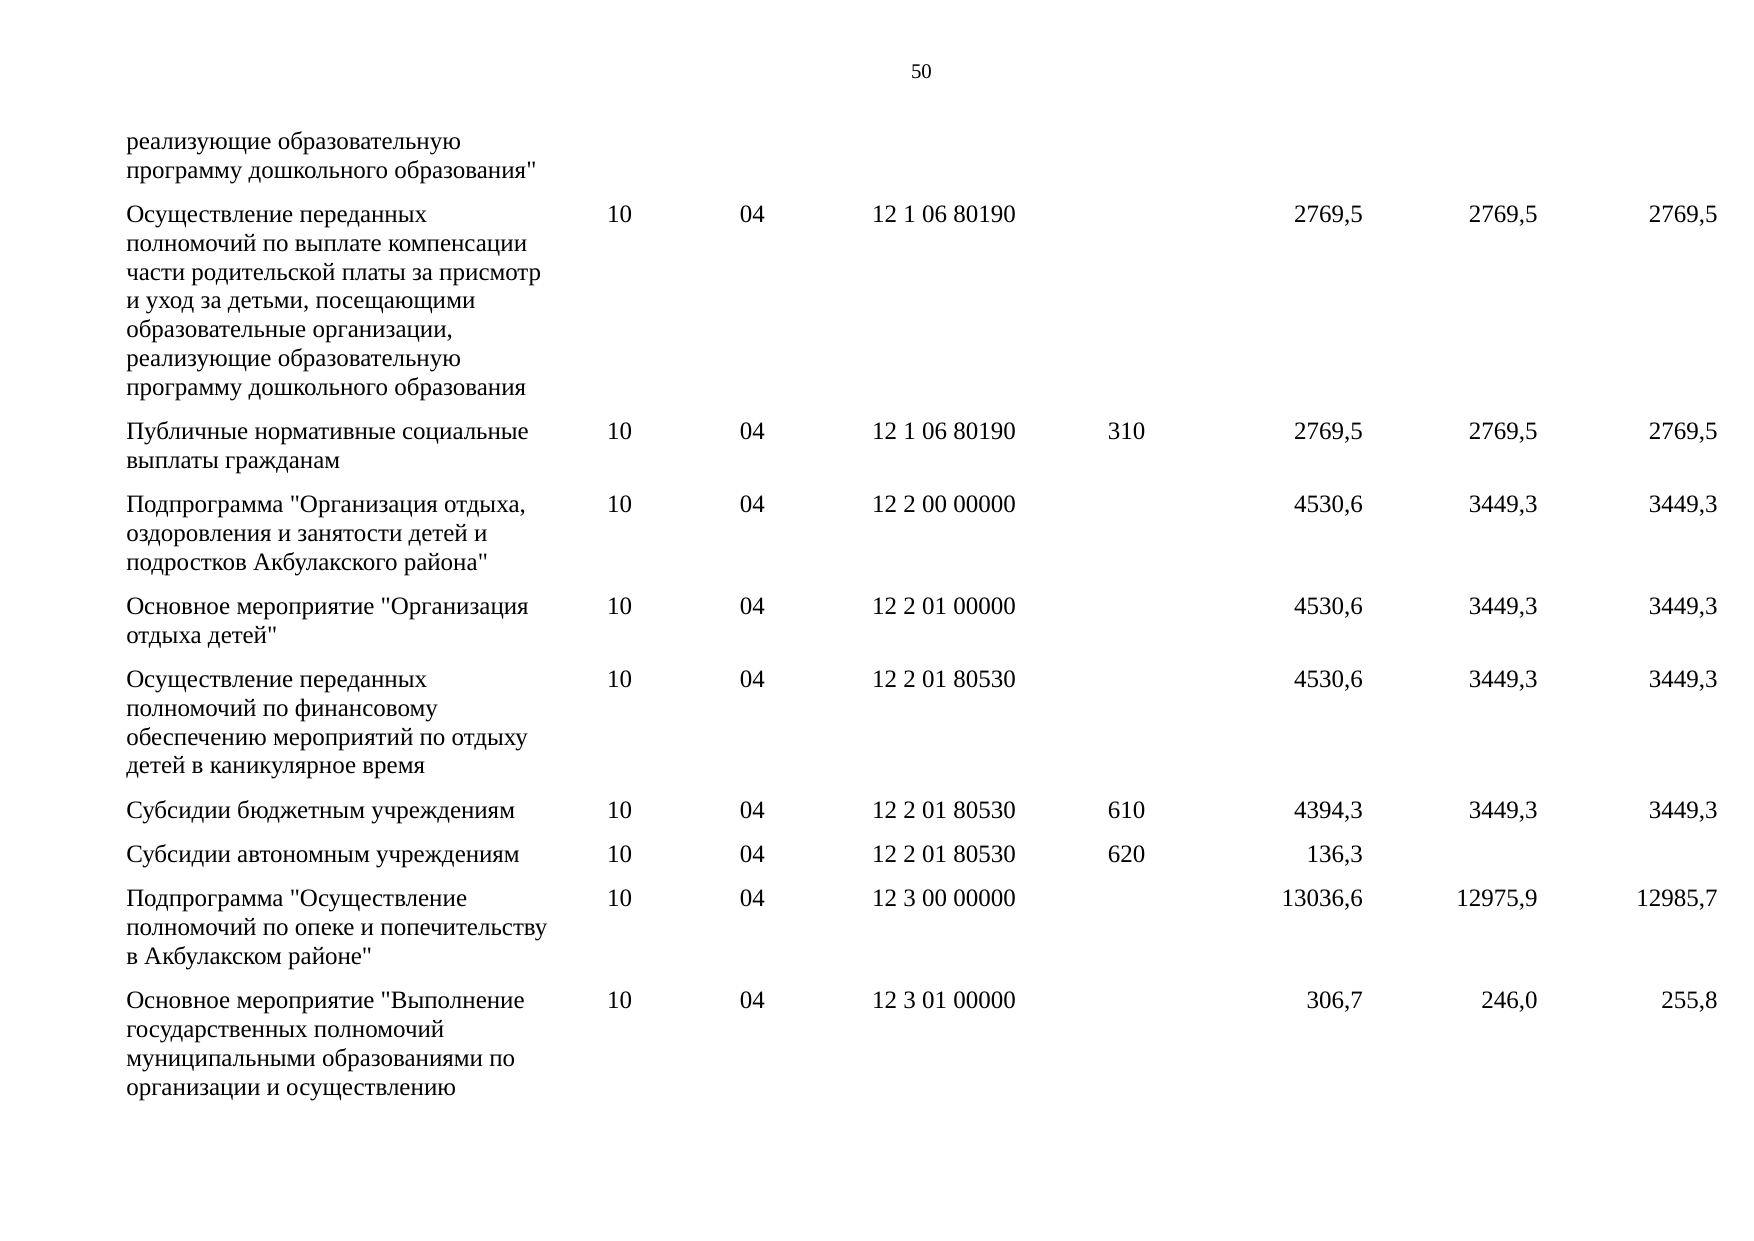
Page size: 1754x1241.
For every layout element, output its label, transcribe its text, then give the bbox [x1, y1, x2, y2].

table_cell 04 [678, 831, 826, 876]
table_cell 04 [678, 191, 826, 408]
table_cell [1725, 408, 1729, 481]
table_cell [560, 118, 678, 191]
table_cell 3449,3 [1370, 787, 1545, 831]
table_cell 13036,6 [1191, 876, 1370, 977]
table_cell [109, 481, 118, 583]
table_cell 4530,6 [1191, 656, 1370, 787]
table_cell 3449,3 [1370, 481, 1545, 583]
table_cell 12 3 01 00000 [826, 978, 1061, 1108]
table_cell 10 [560, 831, 678, 876]
table_cell [1061, 876, 1191, 977]
table_cell 12 2 01 80530 [826, 656, 1061, 787]
table_cell 2769,5 [1545, 408, 1725, 481]
table_cell [1725, 191, 1729, 408]
table_cell [1061, 191, 1191, 408]
table_cell 3449,3 [1545, 656, 1725, 787]
table_cell [1191, 118, 1370, 191]
table_cell [109, 583, 118, 656]
table_cell 12 2 01 80530 [826, 787, 1061, 831]
table_cell 306,7 [1191, 978, 1370, 1108]
table_cell 2769,5 [1191, 408, 1370, 481]
table_cell 12 1 06 80190 [826, 191, 1061, 408]
table_cell [109, 118, 118, 191]
table_cell Осуществление переданных полномочий по выплате компенсации части родительской платы за присмотр и уход за детьми, посещающими образовательные организации, реализующие образовательную программу дошкольного образования [118, 191, 560, 408]
table_cell 04 [678, 408, 826, 481]
table_cell Основное мероприятие "Выполнение государственных полномочий муниципальными образованиями по организации и осуществлению [118, 978, 560, 1108]
table_cell Субсидии бюджетным учреждениям [118, 787, 560, 831]
table_cell [1725, 787, 1729, 831]
table_cell [109, 408, 118, 481]
table_cell 2769,5 [1191, 191, 1370, 408]
table_cell 2769,5 [1545, 191, 1725, 408]
table_cell 610 [1061, 787, 1191, 831]
table_cell 12 2 00 00000 [826, 481, 1061, 583]
table_cell [1725, 118, 1729, 191]
table_cell [1061, 118, 1191, 191]
table_cell 255,8 [1545, 978, 1725, 1108]
table_cell [1725, 481, 1729, 583]
table_cell 3449,3 [1545, 787, 1725, 831]
table_cell 10 [560, 876, 678, 977]
table_cell 04 [678, 481, 826, 583]
table_cell 4394,3 [1191, 787, 1370, 831]
table_cell 04 [678, 787, 826, 831]
table_cell [109, 831, 118, 876]
table_cell 10 [560, 787, 678, 831]
table_cell 12975,9 [1370, 876, 1545, 977]
table_cell 3449,3 [1545, 583, 1725, 656]
table_cell [109, 787, 118, 831]
table_cell [1545, 831, 1725, 876]
table_cell [1725, 656, 1729, 787]
table_cell 4530,6 [1191, 583, 1370, 656]
table_cell Публичные нормативные социальные выплаты гражданам [118, 408, 560, 481]
table_cell 4530,6 [1191, 481, 1370, 583]
table_cell [826, 118, 1061, 191]
table_cell 12 2 01 00000 [826, 583, 1061, 656]
table_cell [1725, 831, 1729, 876]
table_cell 3449,3 [1545, 481, 1725, 583]
table_cell 10 [560, 481, 678, 583]
table_cell [678, 118, 826, 191]
table_cell 12 2 01 80530 [826, 831, 1061, 876]
table_cell [109, 978, 118, 1108]
table_cell 04 [678, 876, 826, 977]
table_cell Основное мероприятие "Организация отдыха детей" [118, 583, 560, 656]
table_cell 04 [678, 583, 826, 656]
table_cell [1061, 481, 1191, 583]
table_cell 04 [678, 978, 826, 1108]
table_cell Подпрограмма "Осуществление полномочий по опеке и попечительству в Акбулакском районе" [118, 876, 560, 977]
table_cell 12 3 00 00000 [826, 876, 1061, 977]
table_cell 2769,5 [1370, 408, 1545, 481]
table_cell 136,3 [1191, 831, 1370, 876]
table_cell [109, 876, 118, 977]
table_cell 10 [560, 583, 678, 656]
table_cell [109, 656, 118, 787]
table_cell 10 [560, 656, 678, 787]
table_cell [1725, 876, 1729, 977]
table_cell Осуществление переданных полномочий по финансовому обеспечению мероприятий по отдыху детей в каникулярное время [118, 656, 560, 787]
table_cell 3449,3 [1370, 583, 1545, 656]
table_cell 10 [560, 978, 678, 1108]
table_cell 12 1 06 80190 [826, 408, 1061, 481]
table_cell [1061, 656, 1191, 787]
table_cell [1725, 978, 1729, 1108]
table_cell [1370, 118, 1545, 191]
table_cell [1061, 583, 1191, 656]
table_cell 3449,3 [1370, 656, 1545, 787]
table_cell 246,0 [1370, 978, 1545, 1108]
table_cell 10 [560, 191, 678, 408]
table_cell Подпрограмма "Организация отдыха, оздоровления и занятости детей и подростков Акбулакского района" [118, 481, 560, 583]
table_cell реализующие образовательную программу дошкольного образования" [118, 118, 560, 191]
table_cell 620 [1061, 831, 1191, 876]
table_cell [1061, 978, 1191, 1108]
table_cell [1725, 583, 1729, 656]
table_cell 12985,7 [1545, 876, 1725, 977]
table_cell [1370, 831, 1545, 876]
table_cell 310 [1061, 408, 1191, 481]
table_cell 2769,5 [1370, 191, 1545, 408]
table_cell [109, 191, 118, 408]
table_cell [1545, 118, 1725, 191]
table_cell 04 [678, 656, 826, 787]
table_cell 10 [560, 408, 678, 481]
table_cell Субсидии автономным учреждениям [118, 831, 560, 876]
